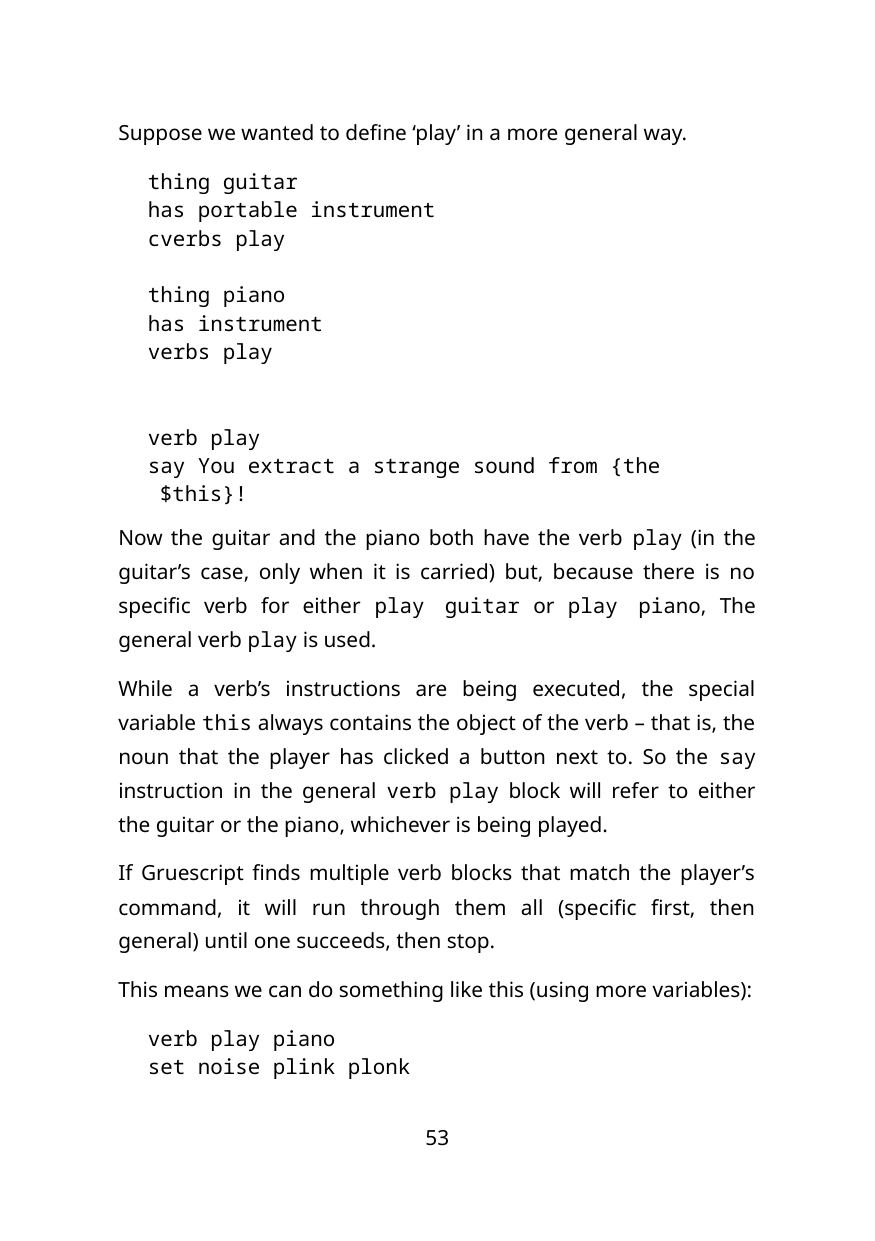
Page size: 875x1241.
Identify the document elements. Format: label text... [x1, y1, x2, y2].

text thing guitar [148, 167, 756, 195]
text say You extract a strange sound from {the $this}! [148, 451, 756, 508]
text If Gruescript finds multiple verb blocks that match the player’s command, it will run through them all (specific first, then general) until one succeeds, then stop. [118, 858, 756, 955]
text Now the guitar and the piano both have the verb play (in the guitar’s case, only when it is carried) but, because there is no specific verb for either play guitar or play piano, The general verb play is used. [118, 523, 756, 653]
text cverbs play [148, 224, 756, 252]
text verb play piano [148, 1024, 756, 1052]
text has portable instrument [148, 195, 756, 224]
text While a verb’s instructions are being executed, the special variable this always contains the object of the verb – that is, the noun that the player has clicked a button next to. So the say instruction in the general verb play block will refer to either the guitar or the piano, whichever is being played. [118, 674, 756, 838]
text verb play [148, 423, 756, 451]
text has instrument [148, 309, 756, 337]
text verbs play [148, 337, 756, 366]
text Suppose we wanted to define ‘play’ in a more general way. [118, 118, 756, 147]
text set noise plink plonk [148, 1052, 756, 1081]
text This means we can do something like this (using more variables): [118, 975, 756, 1004]
text thing piano [148, 281, 756, 309]
